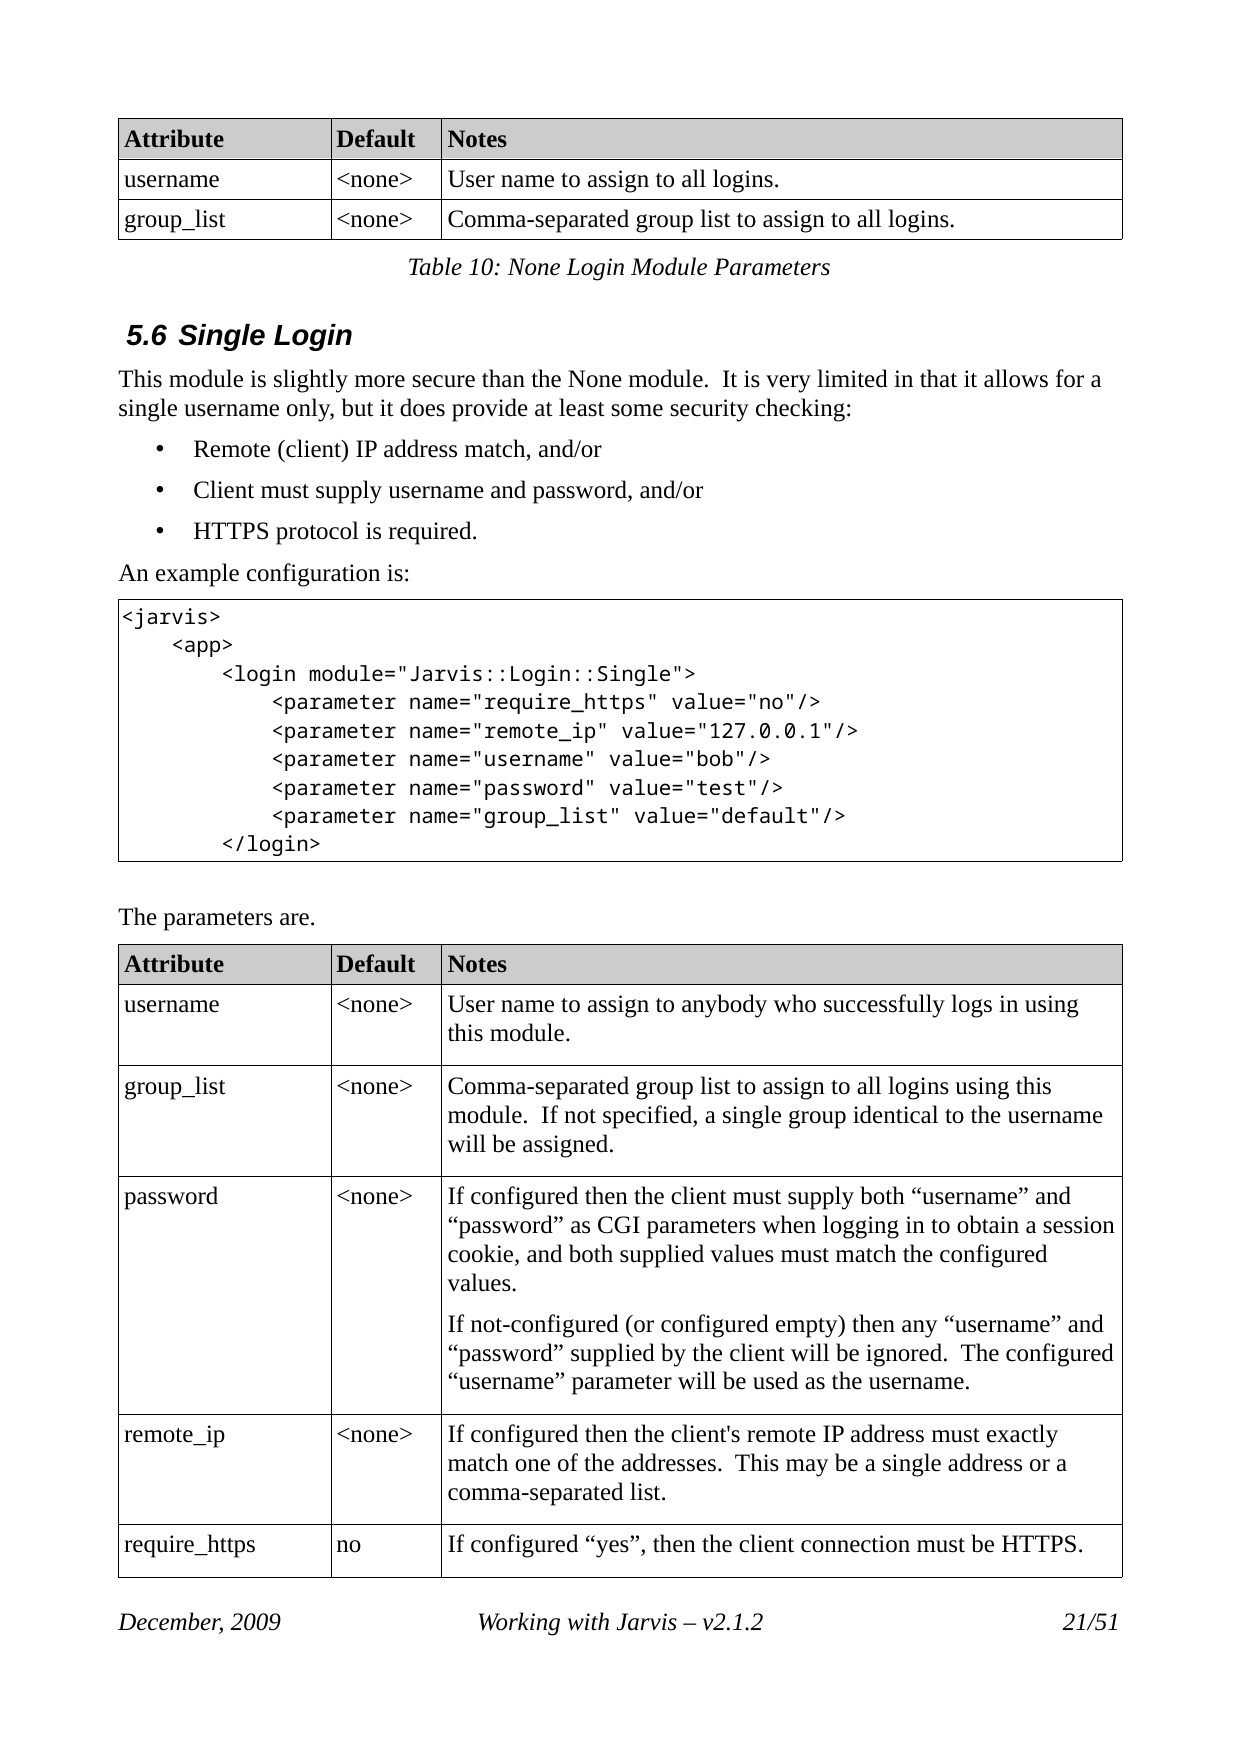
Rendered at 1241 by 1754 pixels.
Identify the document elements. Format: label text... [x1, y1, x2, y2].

table_cell username [119, 985, 331, 1065]
table_cell <none> [332, 1177, 441, 1413]
text </login> [119, 826, 1122, 861]
list Client must supply username and password, and/or [156, 475, 1122, 504]
text <parameter name="require_https" value="no"/> [119, 684, 1122, 713]
text <parameter name="password" value="test"/> [119, 769, 1122, 798]
table_cell If configured then the client must supply both “username” and “password” as CGI parameters when logging in to obtain a session cookie, and both supplied values must match the configured values. If not-configured (or configured empty) then any “username” and “password” supplied by the client will be ignored. The configured “username” parameter will be used as the username. [442, 1177, 1122, 1413]
table_cell <none> [332, 200, 441, 239]
text Table 10: None Login Module Parameters [118, 252, 1122, 280]
table_header Attribute [119, 119, 331, 158]
table_cell Comma-separated group list to assign to all logins using this module. If not specified, a single group identical to the username will be assigned. [442, 1066, 1122, 1176]
list HTTPS protocol is required. [156, 516, 1122, 545]
table_cell group_list [119, 200, 331, 239]
table_cell no [332, 1525, 441, 1577]
table_cell User name to assign to all logins. [442, 160, 1122, 199]
text <login module="Jarvis::Login::Single"> [119, 656, 1122, 684]
table_cell <none> [332, 1415, 441, 1524]
text <jarvis> [119, 600, 1122, 627]
table_cell <none> [332, 160, 441, 199]
text An example configuration is: [118, 558, 1122, 586]
table_cell If configured then the client's remote IP address must exactly match one of the addresses. This may be a single address or a comma-separated list. [442, 1415, 1122, 1524]
table_cell <none> [332, 1066, 441, 1176]
table_cell If configured “yes”, then the client connection must be HTTPS. [442, 1525, 1122, 1577]
text <parameter name="username" value="bob"/> [119, 741, 1122, 769]
text <app> [119, 627, 1122, 656]
table_header Notes [442, 945, 1122, 984]
table_cell group_list [119, 1066, 331, 1176]
text This module is slightly more secure than the None module. It is very limited in that it allows for a single username only, but it does provide at least some security checking: [118, 364, 1122, 421]
table_cell <none> [332, 985, 441, 1065]
table_header Notes [442, 119, 1122, 158]
text The parameters are. [118, 902, 1122, 931]
table_cell Comma-separated group list to assign to all logins. [442, 200, 1122, 239]
table_header Default [332, 119, 441, 158]
table_cell require_https [119, 1525, 331, 1577]
list Remote (client) IP address match, and/or [156, 434, 1122, 463]
text <parameter name="group_list" value="default"/> [119, 798, 1122, 826]
table_cell remote_ip [119, 1415, 331, 1524]
table_header Attribute [119, 945, 331, 984]
table_cell password [119, 1177, 331, 1413]
table_cell User name to assign to anybody who successfully logs in using this module. [442, 985, 1122, 1065]
subtitle Single Login [118, 318, 1122, 351]
text <parameter name="remote_ip" value="127.0.0.1"/> [119, 713, 1122, 741]
table_header Default [332, 945, 441, 984]
table_cell username [119, 160, 331, 199]
